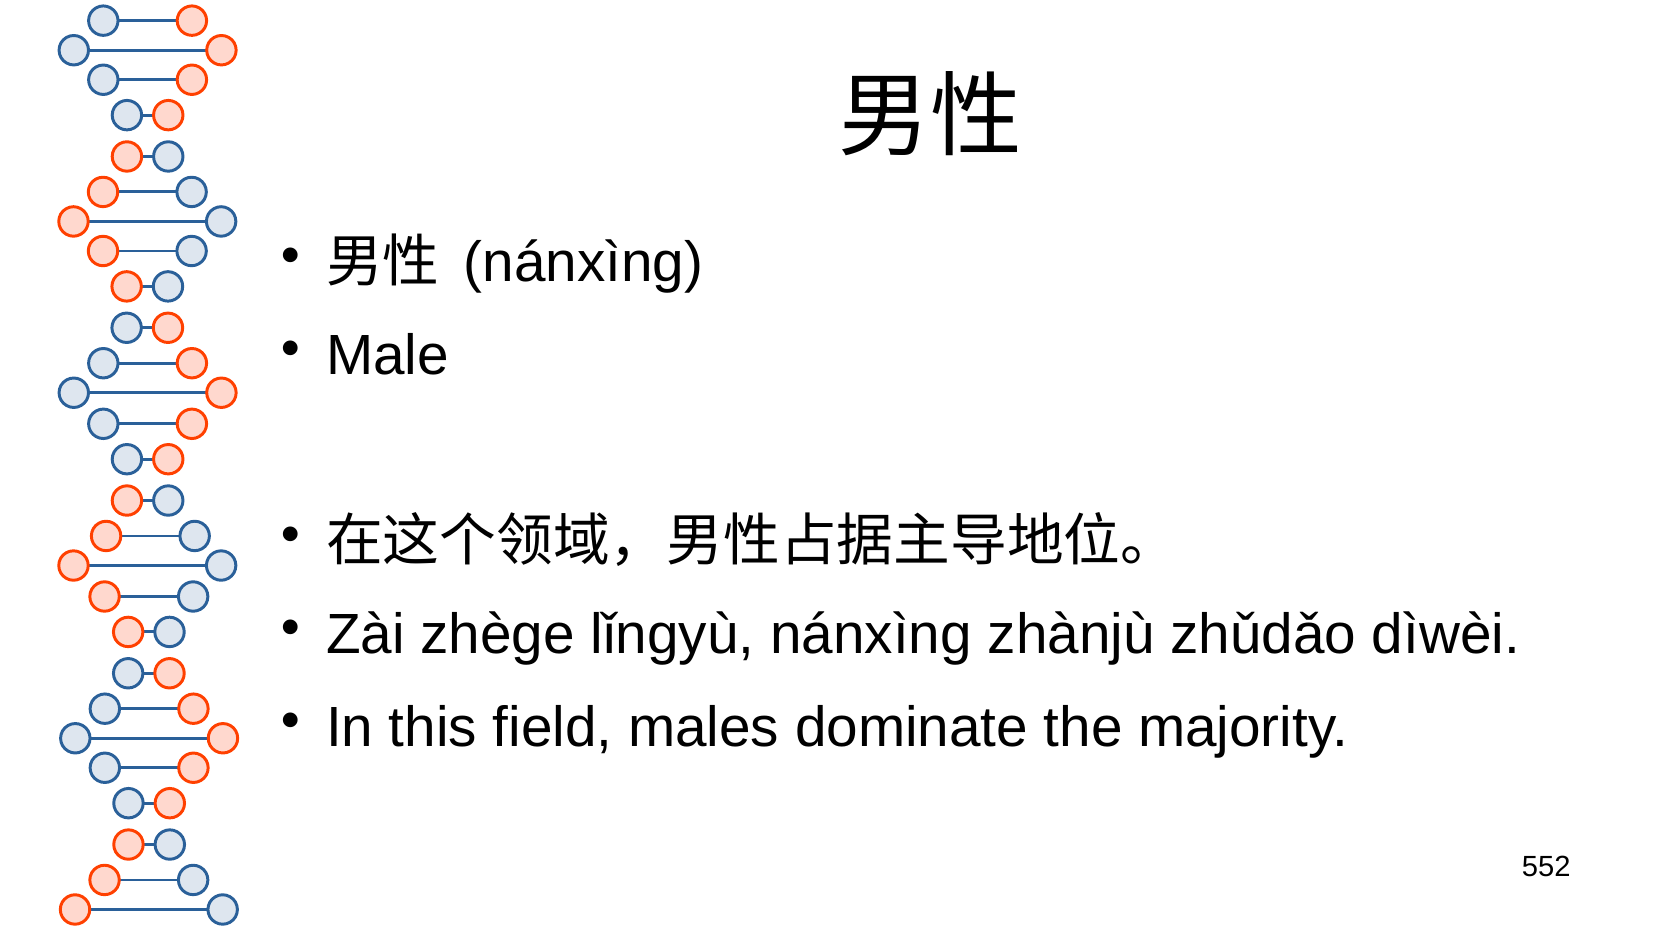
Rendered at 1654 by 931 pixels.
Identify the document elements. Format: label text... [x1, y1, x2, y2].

title 男性 [265, 35, 1595, 189]
list 男性 (nánxìng) Male 在这个领域，男性占据主导地位。 Zài zhège lǐngyù, nánxìng zhànjù zhǔdǎo dìwèi. In this field, males dominate the majority. [265, 224, 1595, 764]
